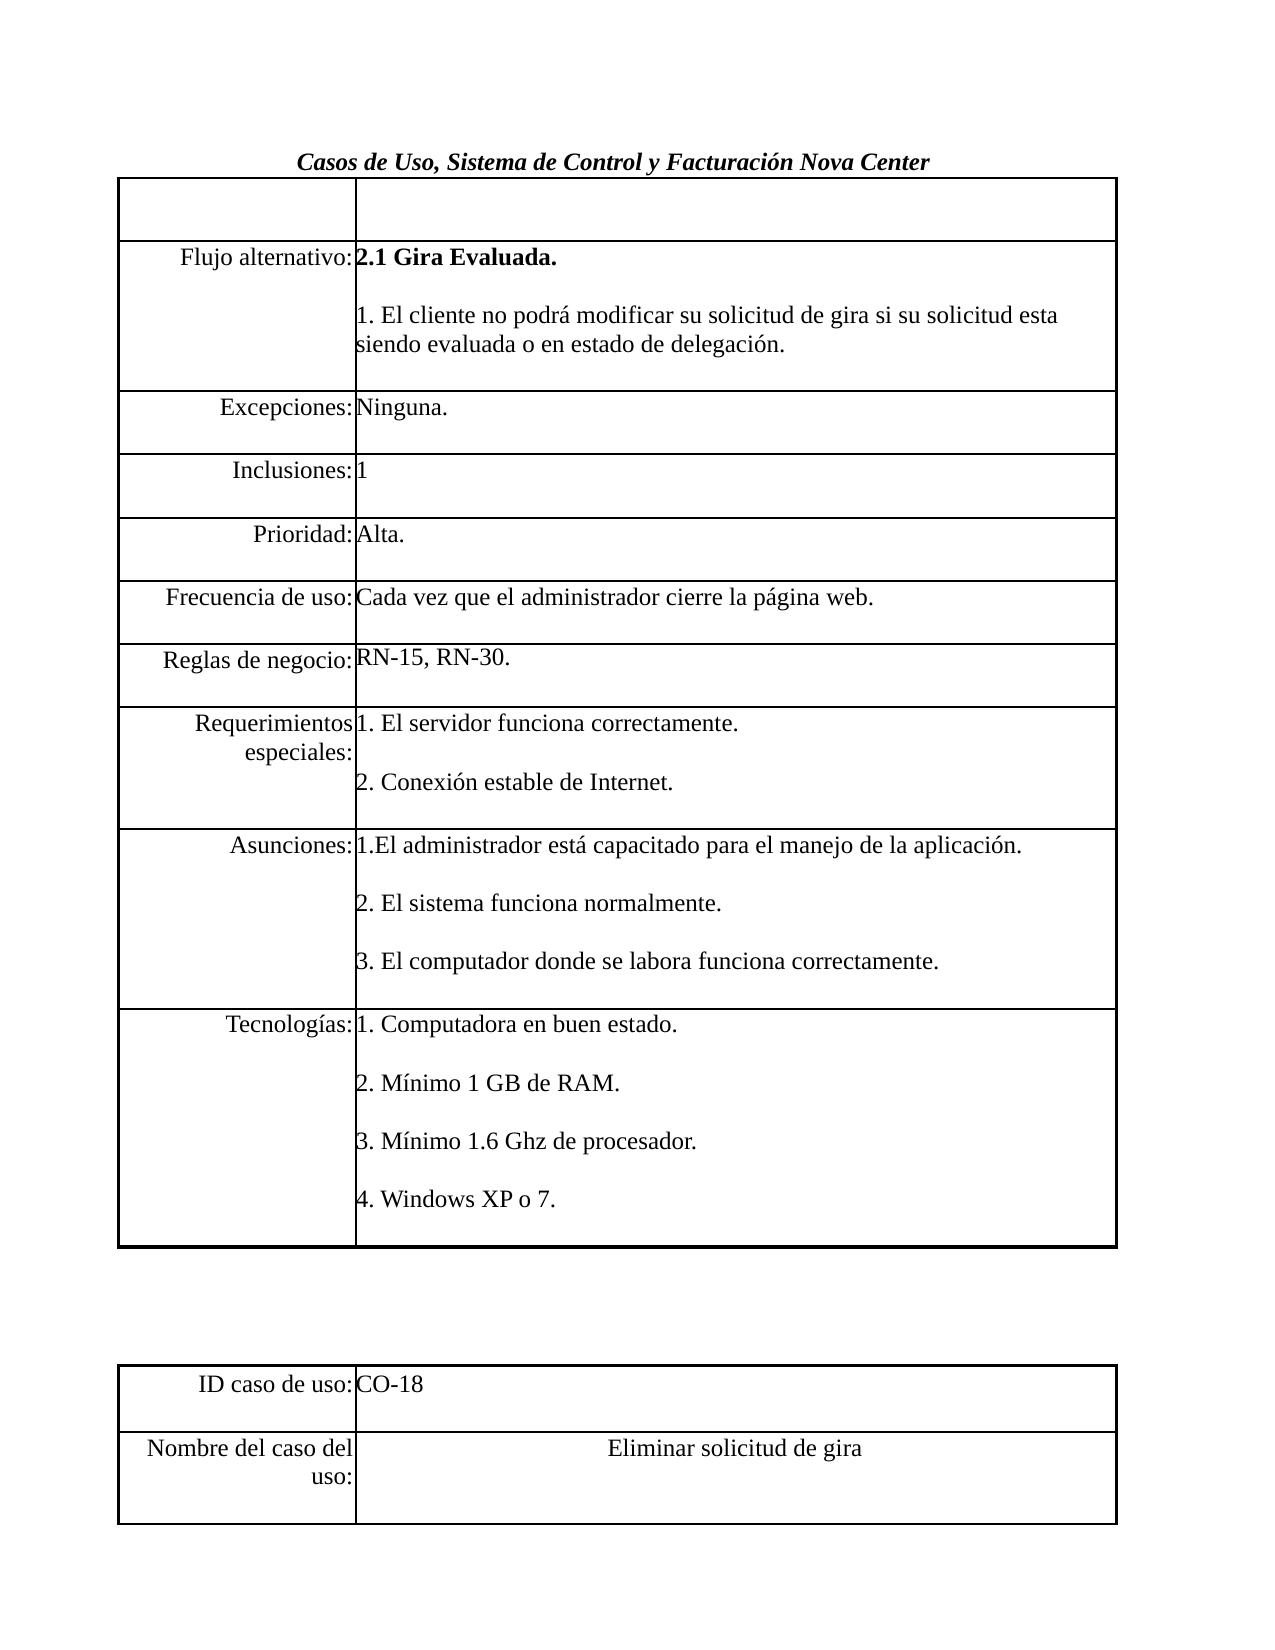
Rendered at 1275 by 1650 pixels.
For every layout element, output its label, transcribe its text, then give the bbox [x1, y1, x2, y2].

table_cell Ninguna. [357, 392, 1115, 453]
table_cell 1. El servidor funciona correctamente. 2. Conexión estable de Internet. [357, 708, 1115, 828]
table_cell Frecuencia de uso: [120, 582, 355, 643]
table_cell 1. Computadora en buen estado. 2. Mínimo 1 GB de RAM. 3. Mínimo 1.6 Ghz de procesador. 4. Windows XP o 7. [357, 1010, 1115, 1245]
table_cell Alta. [357, 519, 1115, 580]
table_cell Cada vez que el administrador cierre la página web. [357, 582, 1115, 643]
table_cell Flujo alternativo: [120, 242, 355, 390]
table_header CO-18 [357, 1367, 1115, 1431]
table_cell Asunciones: [120, 830, 355, 1007]
table_cell 1 [357, 455, 1115, 517]
table_cell Requerimientos especiales: [120, 708, 355, 828]
table_cell 1.El administrador está capacitado para el manejo de la aplicación. 2. El sistema funciona normalmente. 3. El computador donde se labora funciona correctamente. [357, 830, 1115, 1007]
table_cell Nombre del caso del uso: [120, 1433, 355, 1523]
table_cell Prioridad: [120, 519, 355, 580]
table_cell Eliminar solicitud de gira [357, 1433, 1115, 1523]
table_header ID caso de uso: [120, 1367, 355, 1431]
table_cell 2.1 Gira Evaluada. 1. El cliente no podrá modificar su solicitud de gira si su solicitud esta siendo evaluada o en estado de delegación. [357, 242, 1115, 390]
table_cell [120, 179, 355, 240]
table_cell Excepciones: [120, 392, 355, 453]
table_cell Tecnologías: [120, 1010, 355, 1245]
table_cell [357, 179, 1115, 240]
table_cell RN-15, RN-30. [357, 645, 1115, 706]
table_cell Reglas de negocio: [120, 645, 355, 706]
table_cell Inclusiones: [120, 455, 355, 517]
